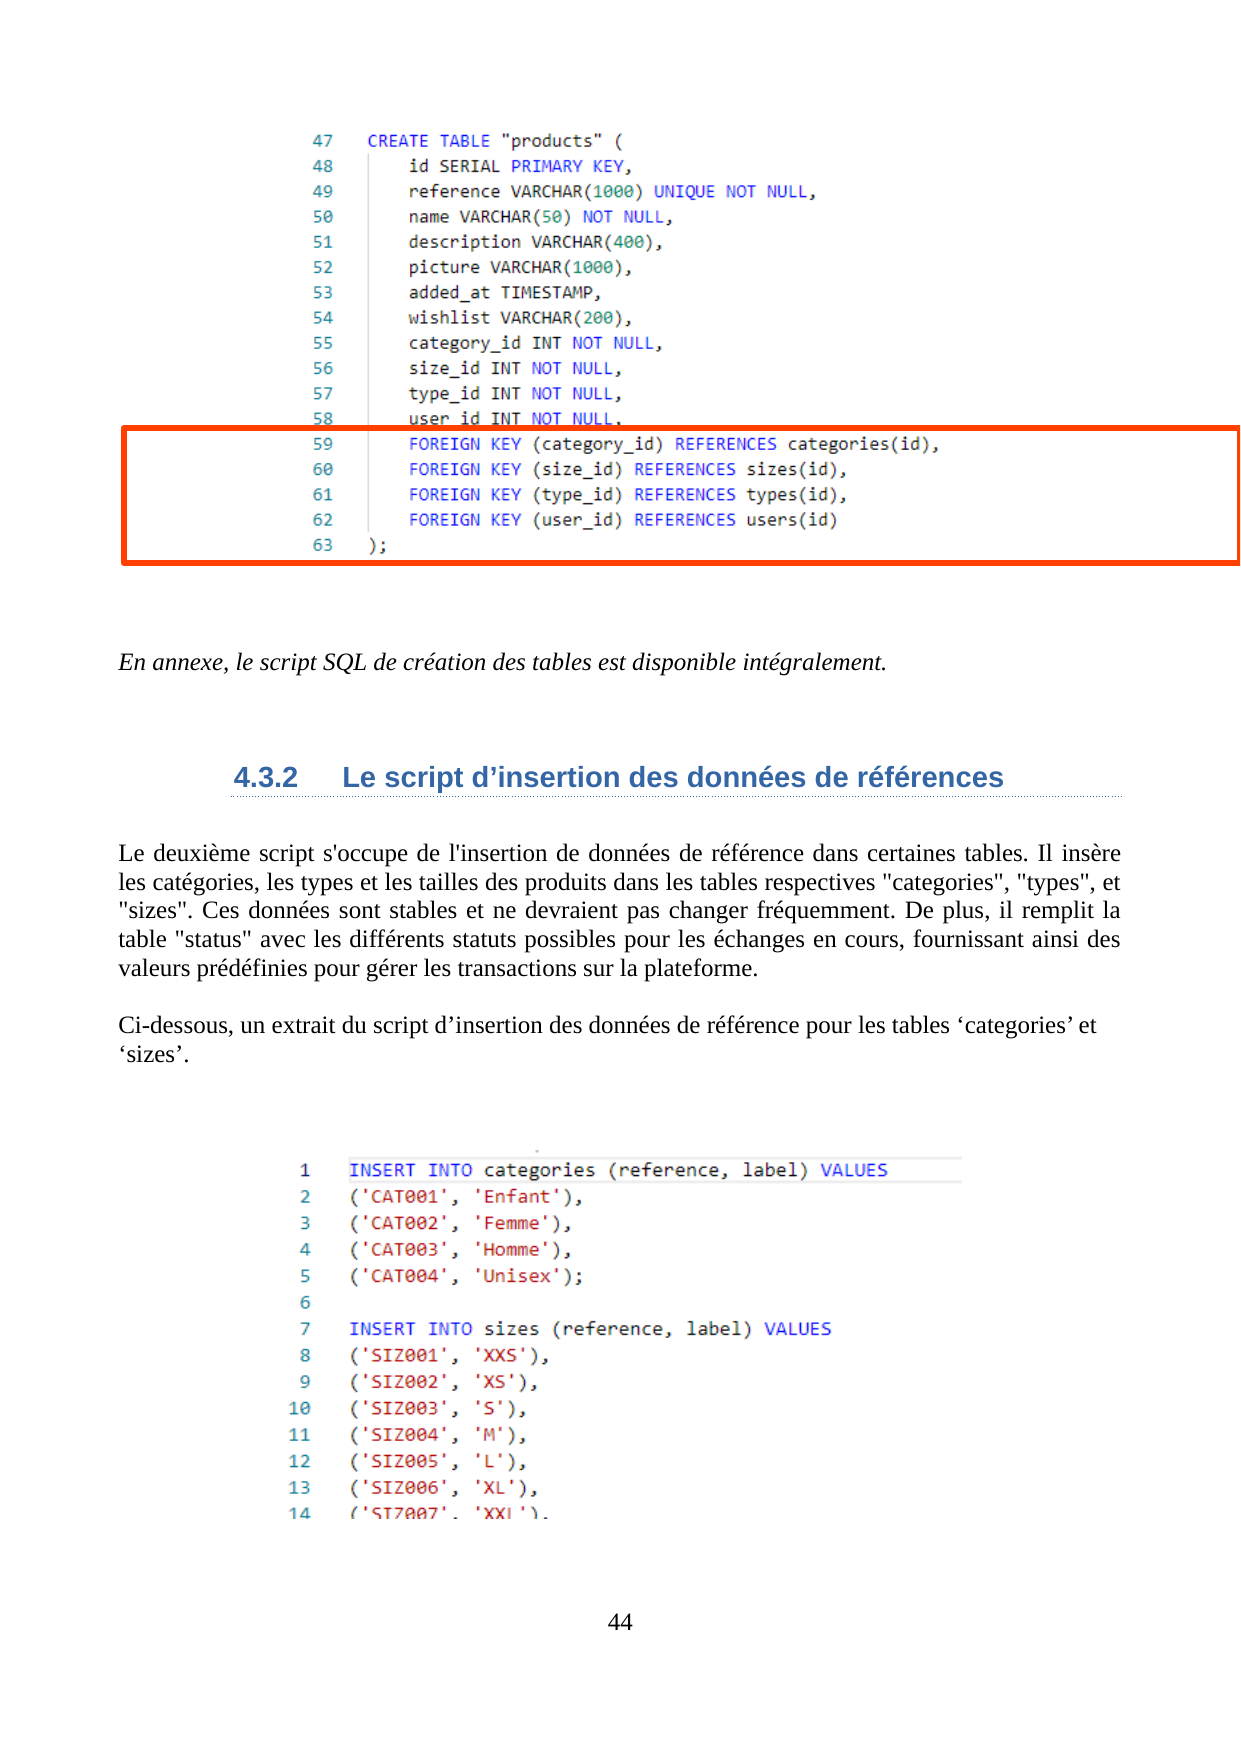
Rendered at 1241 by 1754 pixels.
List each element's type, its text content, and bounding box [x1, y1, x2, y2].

table_cell [118, 118, 1122, 589]
table_header [118, 1125, 1122, 1539]
text Le deuxième script s'occupe de l'insertion de données de référence dans certaines tables. Il insère les catégories, les types et les tailles des produits dans les tables respectives "categories", "types", et "sizes". Ces données sont stables et ne devraient pas changer fréquemment. De plus, il remplit la table "status" avec les différents statuts possibles pour les échanges en cours, fournissant ainsi des valeurs prédéfinies pour gérer les transactions sur la plateforme. [118, 838, 1122, 982]
picture [288, 431, 985, 560]
subtitle Le script d’insertion des données de références [231, 757, 1122, 797]
table_cell [127, 431, 288, 560]
table_cell [985, 431, 1122, 560]
picture [251, 1150, 962, 1519]
text En annexe, le script SQL de création des tables est disponible intégralement. [118, 647, 1122, 676]
picture [288, 123, 985, 425]
text Ci-dessous, un extrait du script d’insertion des données de référence pour les tables ‘categories’ et ‘sizes’. [118, 1010, 1122, 1068]
